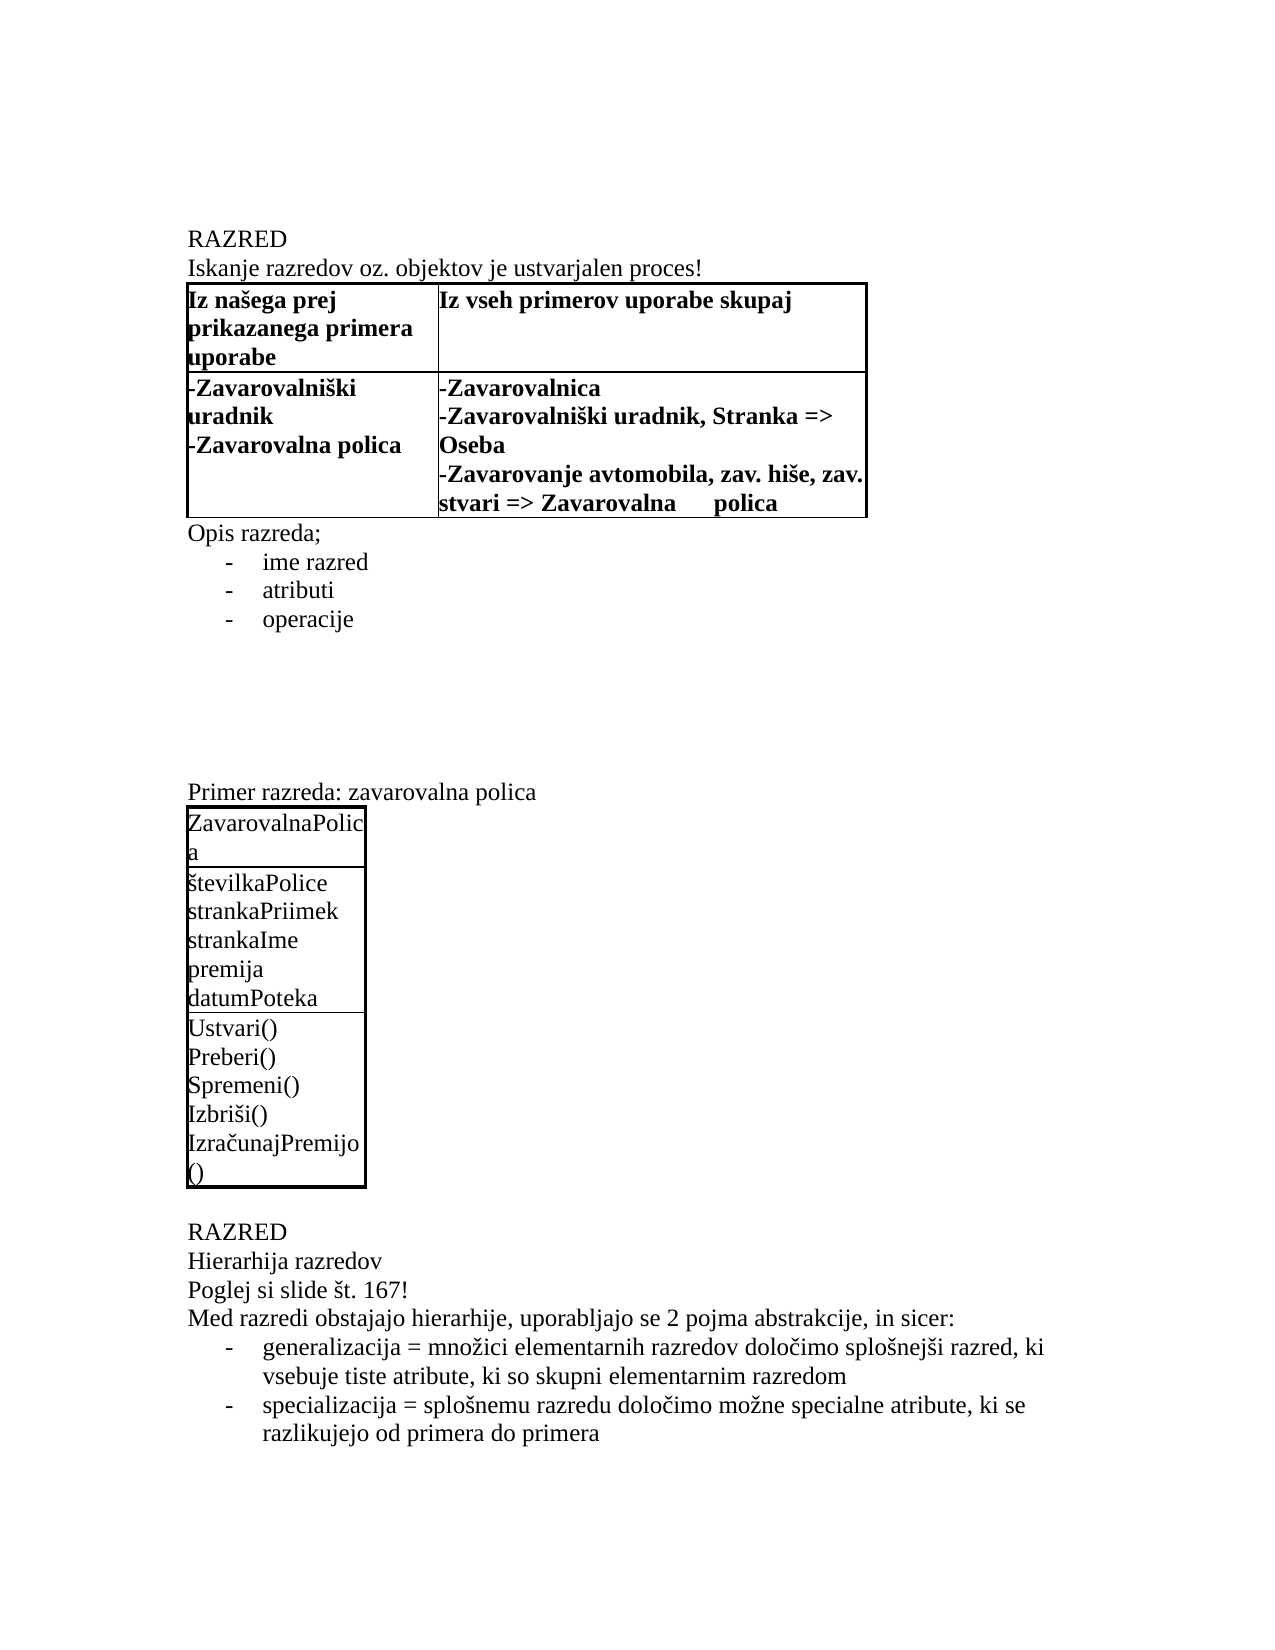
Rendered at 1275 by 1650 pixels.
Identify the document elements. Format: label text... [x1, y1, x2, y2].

table_header Iz vseh primerov uporabe skupaj [439, 285, 865, 371]
text Primer razreda: zavarovalna polica [187, 777, 1088, 805]
table_cell Ustvari() Preberi() Spremeni() Izbriši() IzračunajPremijo() [189, 1013, 364, 1185]
list specializacija = splošnemu razredu določimo možne specialne atribute, ki se razlikujejo od primera do primera [225, 1390, 1088, 1447]
text Med razredi obstajajo hierarhije, uporabljajo se 2 pojma abstrakcije, in sicer: [187, 1303, 1088, 1332]
text RAZRED [187, 224, 1088, 253]
text Hierarhija razredov [187, 1246, 1088, 1275]
list ime razred [225, 547, 1088, 575]
text Poglej si slide št. 167! [187, 1275, 1088, 1303]
table_header ZavarovalnaPolica [189, 809, 364, 866]
table_header Iz našega prej prikazanega primera uporabe [189, 285, 438, 371]
list atributi [225, 575, 1088, 604]
list generalizacija = množici elementarnih razredov določimo splošnejši razred, ki vsebuje tiste atribute, ki so skupni elementarnim razredom [225, 1332, 1088, 1390]
text Iskanje razredov oz. objektov je ustvarjalen proces! [187, 253, 1088, 282]
table_cell številkaPolice strankaPriimek strankaIme premija datumPoteka [189, 868, 364, 1011]
text Opis razreda; [187, 518, 1088, 547]
list operacije [225, 604, 1088, 633]
text RAZRED [187, 1217, 1088, 1246]
table_cell -Zavarovalniški uradnik -Zavarovalna polica [189, 373, 438, 516]
table_cell -Zavarovalnica -Zavarovalniški uradnik, Stranka => Oseba -Zavarovanje avtomobila, zav. hiše, zav. stvari => Zavarovalna polica [439, 373, 865, 516]
